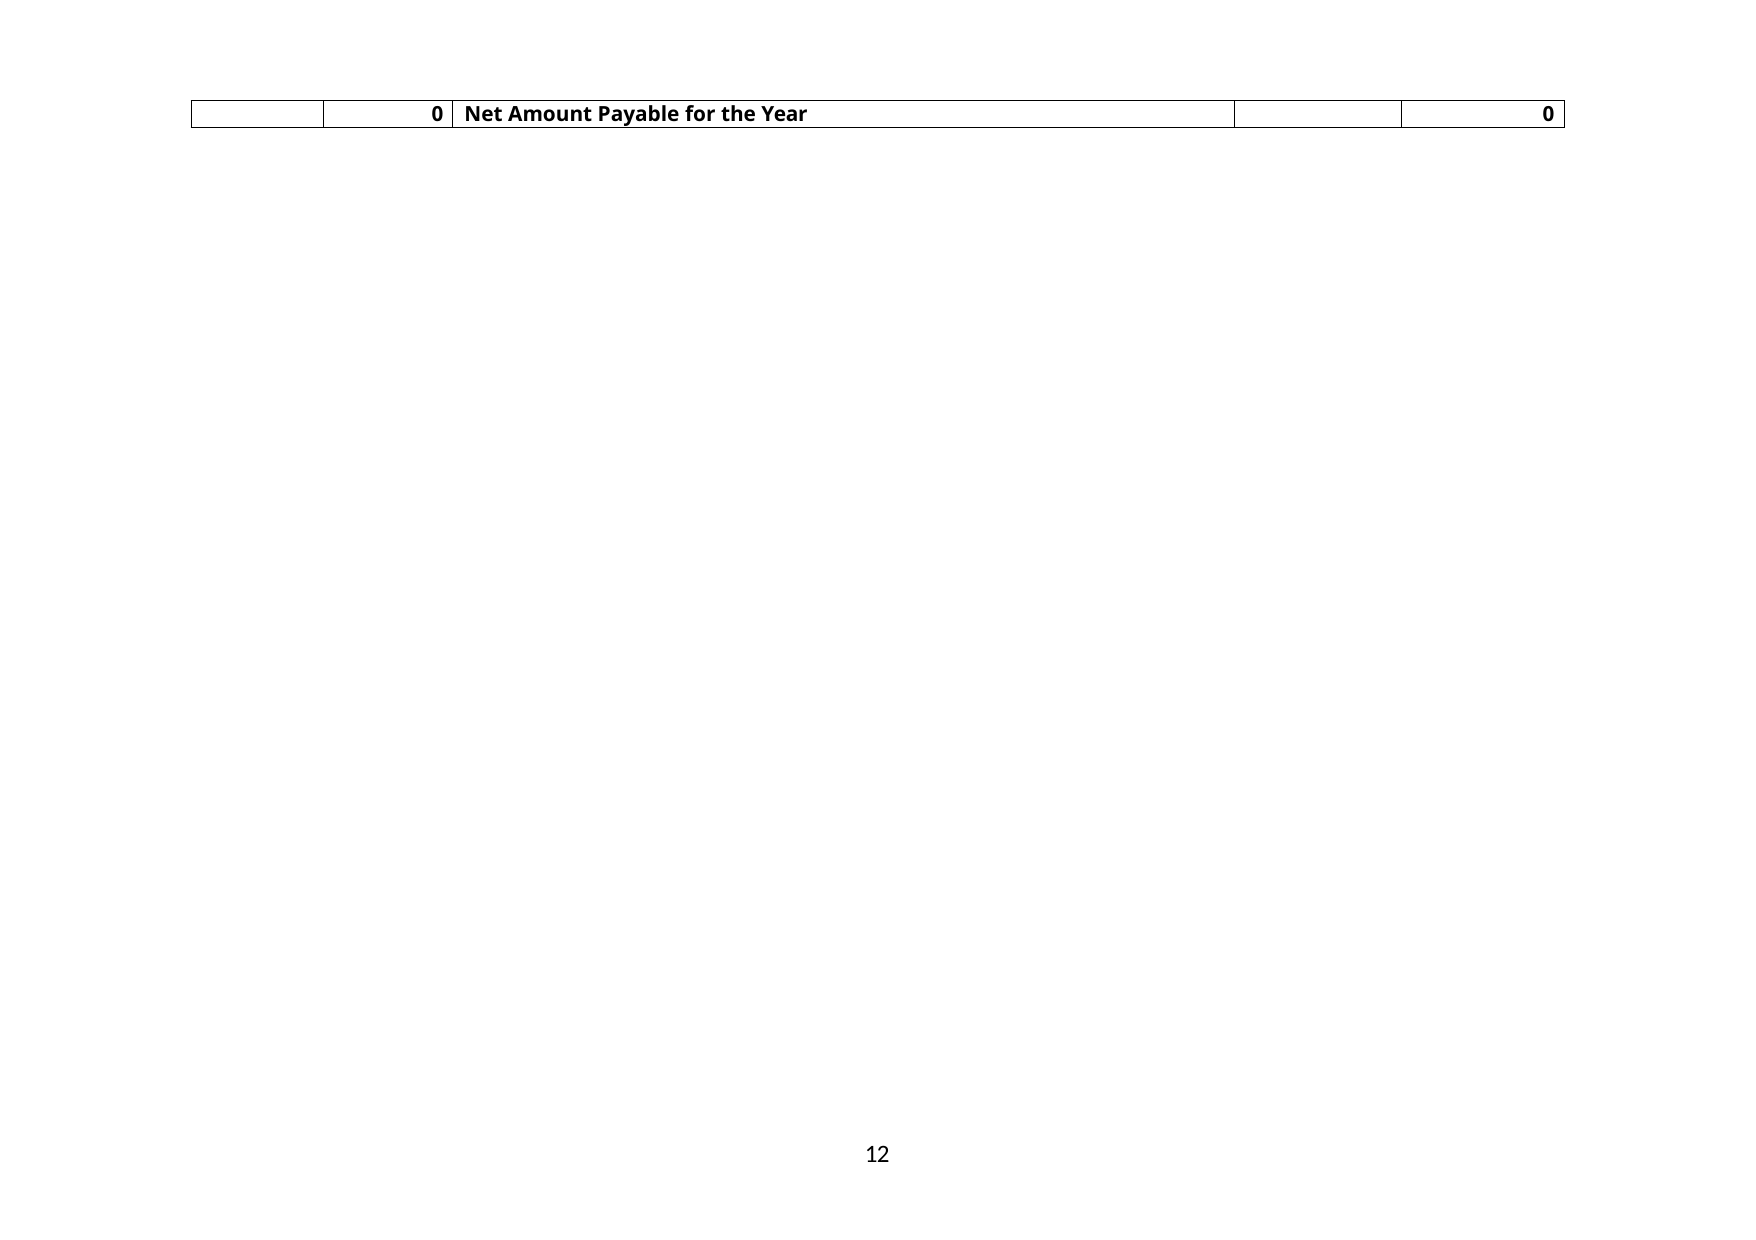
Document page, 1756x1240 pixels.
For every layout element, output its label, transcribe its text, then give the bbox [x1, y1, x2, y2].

table_cell [192, 101, 323, 127]
table_cell [1235, 101, 1401, 127]
table_cell Net Amount Payable for the Year [453, 101, 1234, 127]
table_cell 0 [324, 101, 452, 127]
table_cell 0 [1402, 101, 1564, 127]
